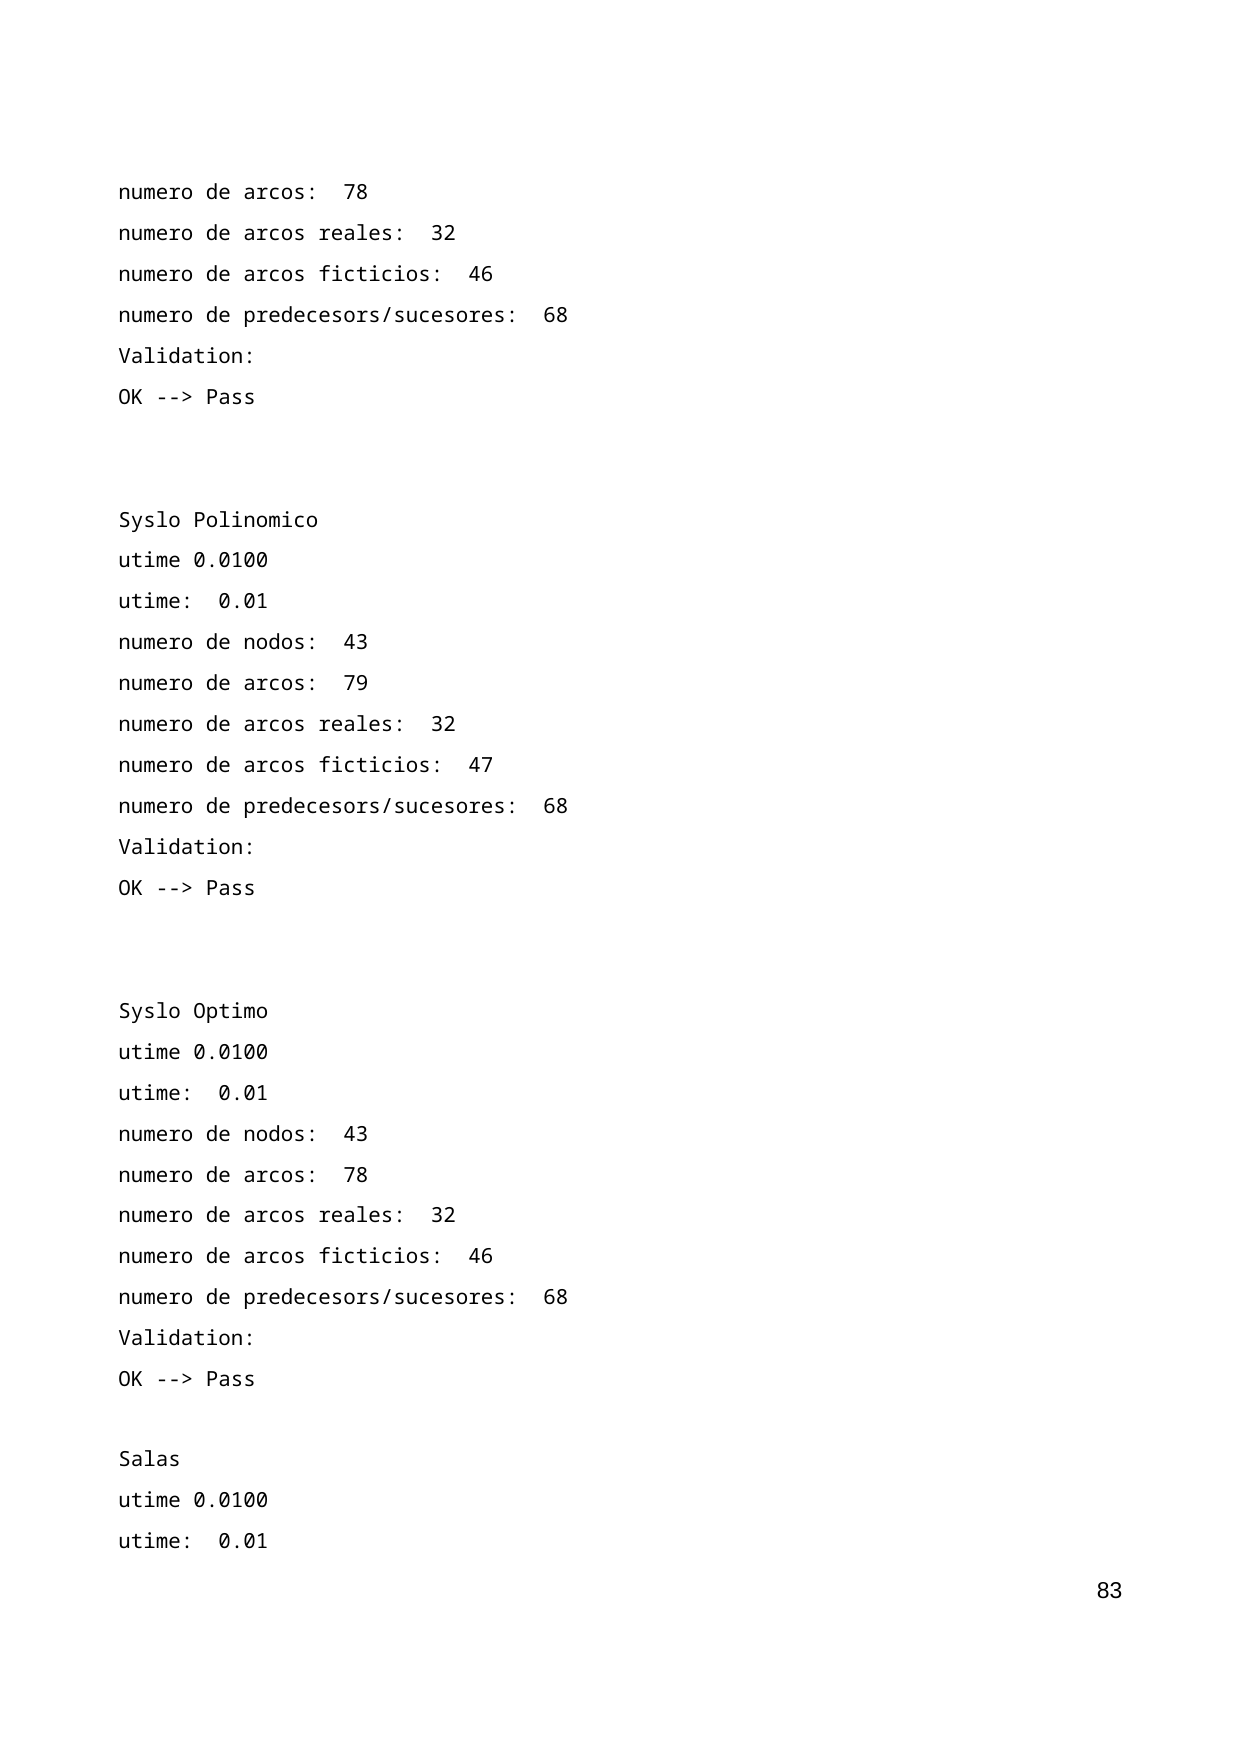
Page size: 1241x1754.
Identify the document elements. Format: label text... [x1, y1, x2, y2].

text utime: 0.01 [118, 1078, 1122, 1106]
text numero de predecesors/sucesores: 68 [118, 791, 1122, 820]
text numero de predecesors/sucesores: 68 [118, 300, 1122, 328]
text numero de arcos ficticios: 47 [118, 750, 1122, 779]
text numero de arcos reales: 32 [118, 709, 1122, 738]
text utime: 0.01 [118, 1526, 1122, 1554]
text OK --> Pass [118, 382, 1122, 410]
text utime 0.0100 [118, 1037, 1122, 1065]
text numero de arcos ficticios: 46 [118, 1242, 1122, 1270]
text numero de predecesors/sucesores: 68 [118, 1282, 1122, 1311]
text Syslo Polinomico [118, 505, 1122, 533]
text OK --> Pass [118, 1364, 1122, 1393]
text numero de arcos reales: 32 [118, 218, 1122, 247]
text utime 0.0100 [118, 546, 1122, 574]
text numero de nodos: 43 [118, 1119, 1122, 1147]
text Salas [118, 1444, 1122, 1473]
text numero de arcos reales: 32 [118, 1201, 1122, 1229]
text numero de arcos: 78 [118, 1160, 1122, 1188]
text numero de arcos ficticios: 46 [118, 259, 1122, 287]
text Validation: [118, 832, 1122, 861]
text numero de arcos: 78 [118, 177, 1122, 206]
text Validation: [118, 341, 1122, 369]
text utime: 0.01 [118, 587, 1122, 615]
text Syslo Optimo [118, 996, 1122, 1024]
text Validation: [118, 1323, 1122, 1352]
text utime 0.0100 [118, 1485, 1122, 1513]
text numero de arcos: 79 [118, 668, 1122, 697]
text numero de nodos: 43 [118, 627, 1122, 656]
text OK --> Pass [118, 873, 1122, 902]
